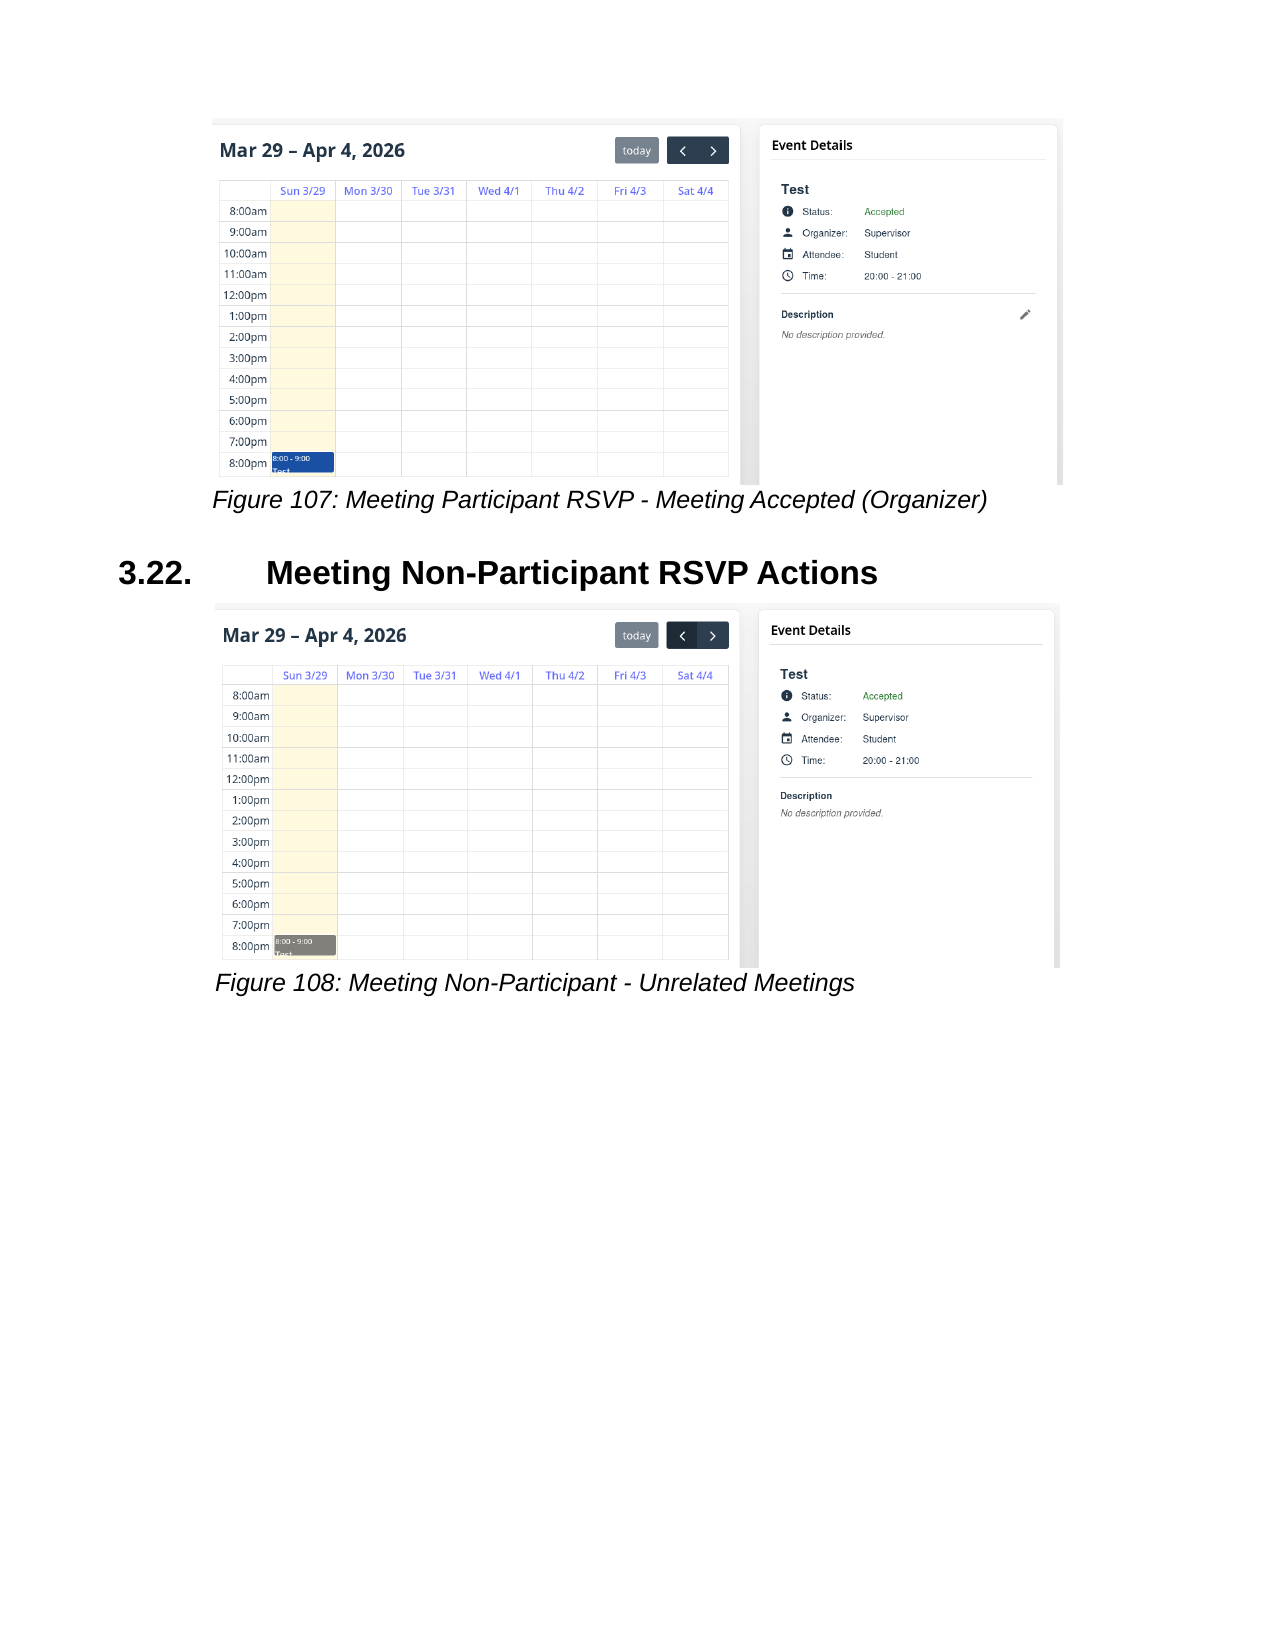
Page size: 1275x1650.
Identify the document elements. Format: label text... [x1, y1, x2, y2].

text Figure 107: Meeting Participant RSVP - Meeting Accepted (Organizer) [212, 485, 1063, 513]
picture [212, 118, 1064, 485]
picture [215, 603, 1060, 968]
subtitle Meeting Non-Participant RSVP Actions [118, 553, 1157, 591]
text Figure 108: Meeting Non-Participant - Unrelated Meetings [215, 968, 1060, 997]
